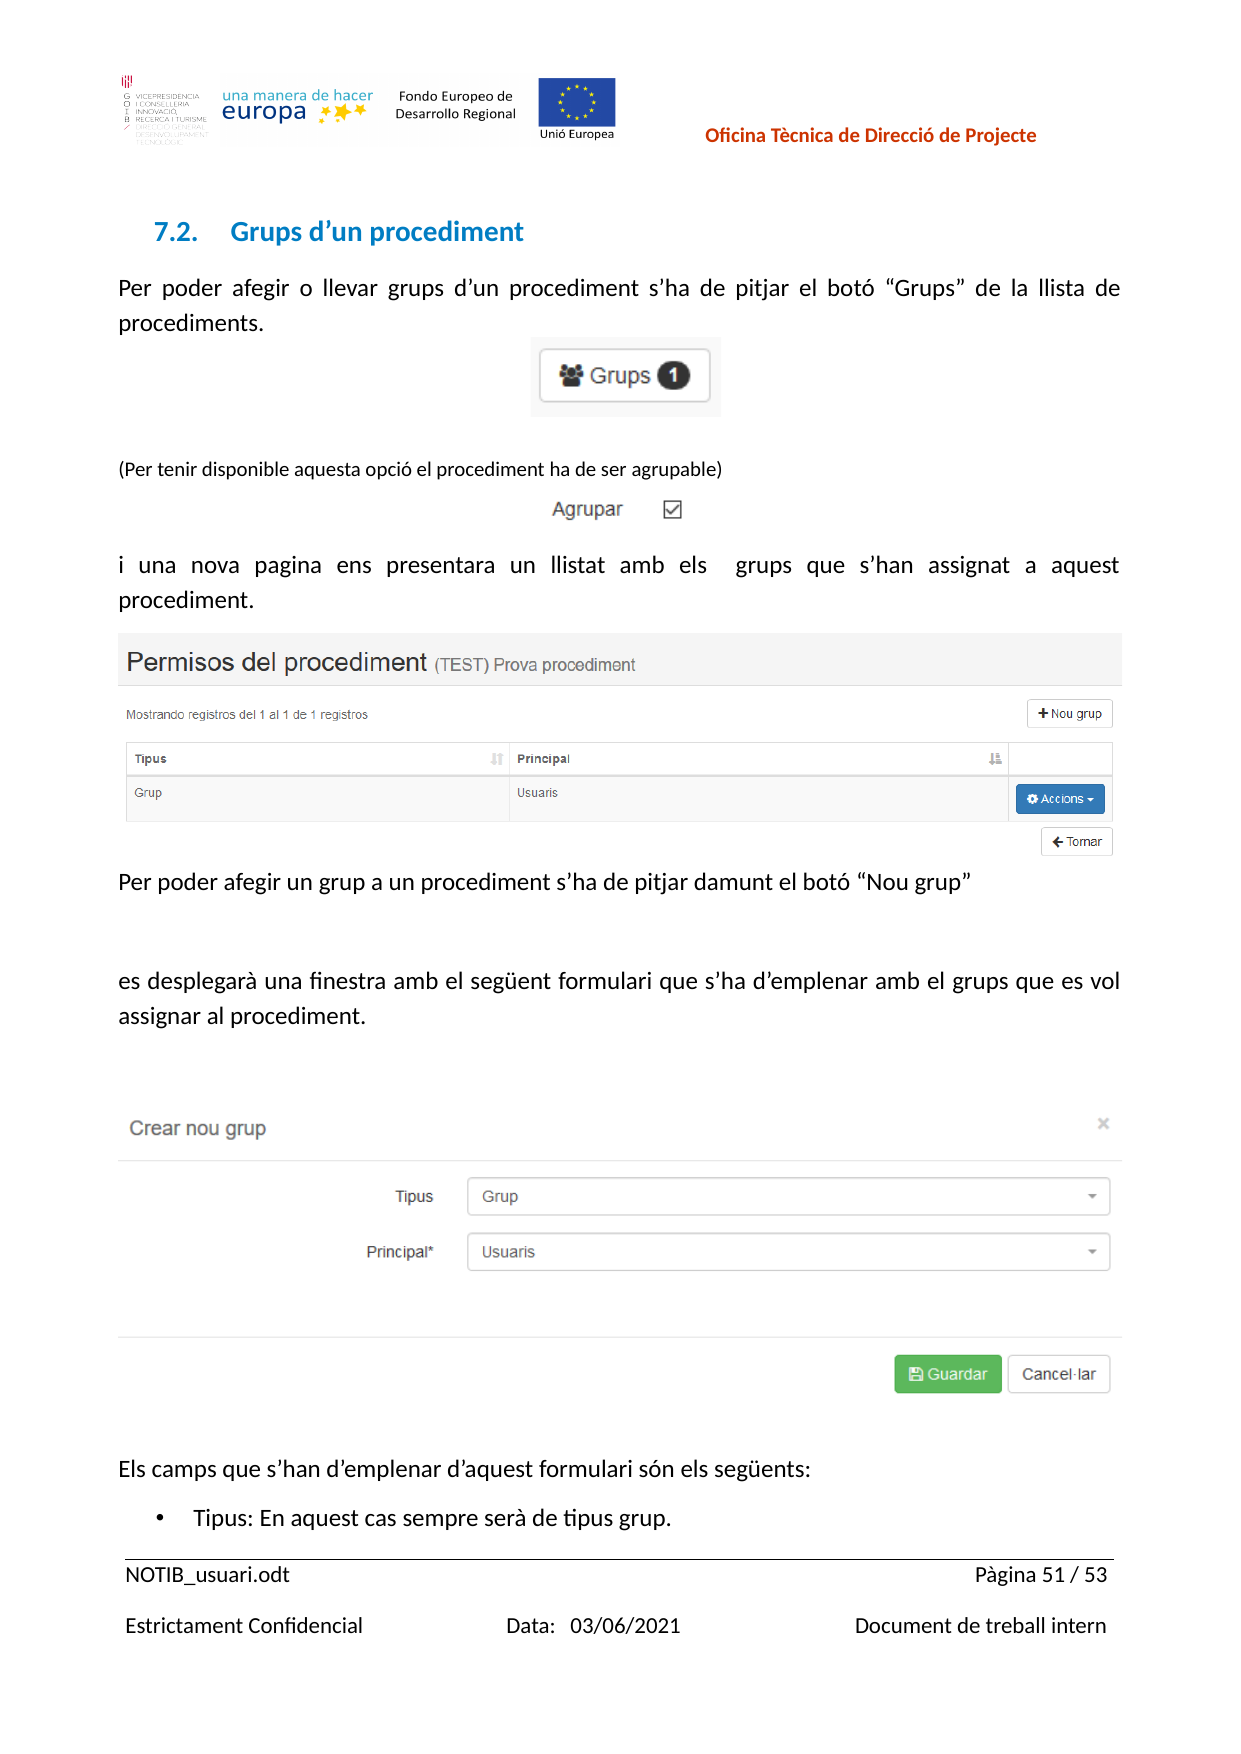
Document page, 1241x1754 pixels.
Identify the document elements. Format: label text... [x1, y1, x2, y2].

list Tipus: En aquest cas sempre serà de tipus grup. [156, 1502, 1122, 1533]
text es desplegarà una finestra amb el següent formulari que s’ha d’emplenar amb el grups que es vol assignar al procediment. [118, 965, 1122, 1031]
picture [118, 1099, 1123, 1399]
text (Per tenir disponible aquesta opció el procediment ha de ser agrupable) [118, 456, 1122, 481]
picture [219, 73, 621, 147]
subtitle Grups d’un procediment [153, 213, 1122, 249]
picture [118, 633, 1123, 862]
text i una nova pagina ens presentara un llistat amb els grups que s’han assignat a aquest procediment. [118, 549, 1122, 615]
text Per poder afegir un grup a un procediment s’ha de pitjar damunt el botó “Nou grup” [118, 862, 1122, 897]
text Els camps que s’han d’emplenar d’aquest formulari són els següents: [118, 1453, 1122, 1483]
picture [509, 484, 731, 541]
text Per poder afegir o llevar grups d’un procediment s’ha de pitjar el botó “Grups” de la llista de procediments. [118, 272, 1122, 338]
picture [530, 337, 722, 417]
picture [118, 73, 213, 147]
